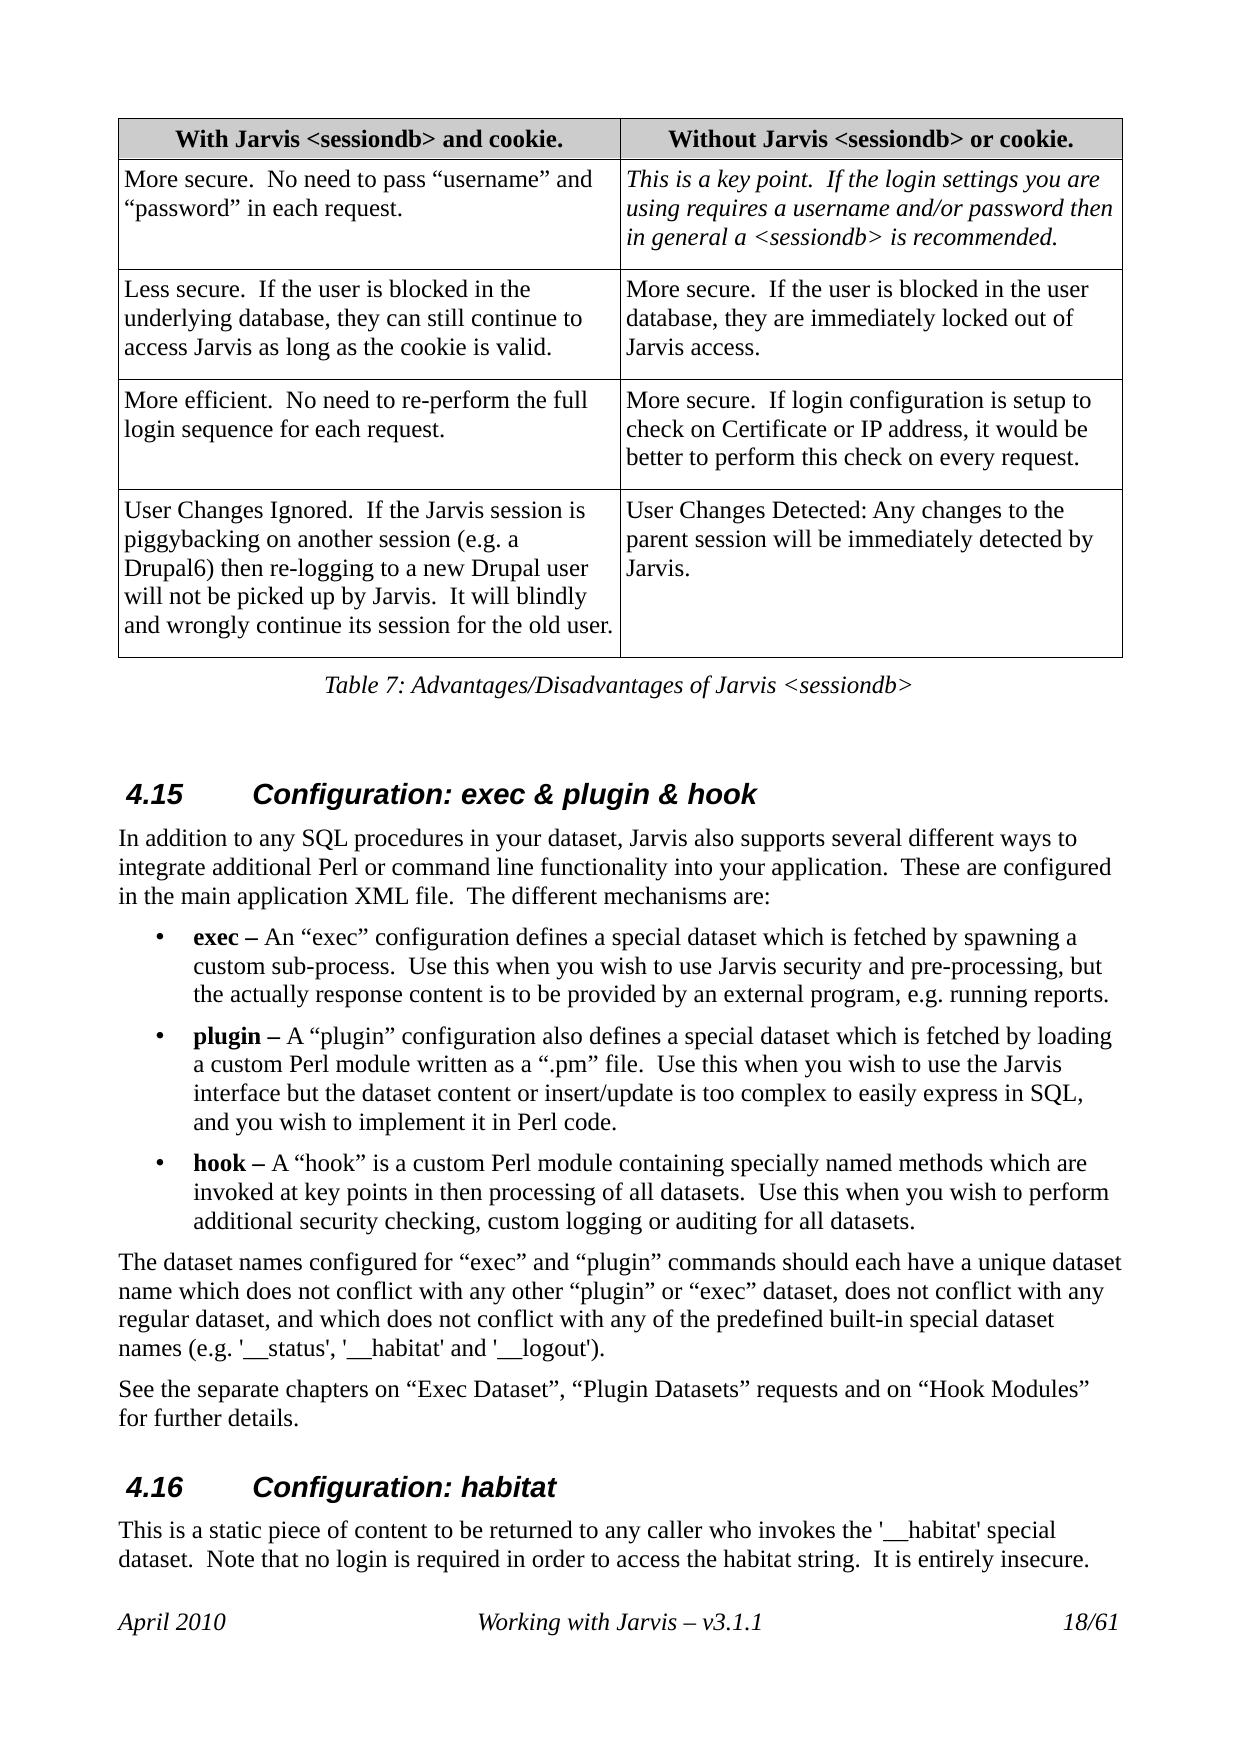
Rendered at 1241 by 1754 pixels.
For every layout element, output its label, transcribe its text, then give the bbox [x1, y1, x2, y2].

text Table 7: Advantages/Disadvantages of Jarvis <sessiondb> [118, 670, 1122, 698]
text This is a static piece of content to be returned to any caller who invokes the '__habitat' special dataset. Note that no login is required in order to access the habitat string. It is entirely insecure. [118, 1516, 1122, 1573]
text See the separate chapters on “Exec Dataset”, “Plugin Datasets” requests and on “Hook Modules” for further details. [118, 1374, 1122, 1432]
table_cell More efficient. No need to re-perform the full login sequence for each request. [119, 380, 620, 489]
list plugin – A “plugin” configuration also defines a special dataset which is fetched by loading a custom Perl module written as a “.pm” file. Use this when you wish to use the Jarvis interface but the dataset content or insert/update is too complex to easily express in SQL, and you wish to implement it in Perl code. [156, 1021, 1122, 1136]
table_header With Jarvis <sessiondb> and cookie. [119, 119, 620, 158]
table_cell More secure. If login configuration is setup to check on Certificate or IP address, it would be better to perform this check on every request. [621, 380, 1122, 489]
table_cell Less secure. If the user is blocked in the underlying database, they can still continue to access Jarvis as long as the cookie is valid. [119, 270, 620, 379]
table_cell More secure. If the user is blocked in the user database, they are immediately locked out of Jarvis access. [621, 270, 1122, 379]
list hook – A “hook” is a custom Perl module containing specially named methods which are invoked at key points in then processing of all datasets. Use this when you wish to perform additional security checking, custom logging or auditing for all datasets. [156, 1148, 1122, 1234]
table_header Without Jarvis <sessiondb> or cookie. [621, 119, 1122, 158]
subtitle Configuration: habitat [118, 1469, 1122, 1503]
text In addition to any SQL procedures in your dataset, Jarvis also supports several different ways to integrate additional Perl or command line functionality into your application. These are configured in the main application XML file. The different mechanisms are: [118, 823, 1122, 909]
text The dataset names configured for “exec” and “plugin” commands should each have a unique dataset name which does not conflict with any other “plugin” or “exec” dataset, does not conflict with any regular dataset, and which does not conflict with any of the predefined built-in special dataset names (e.g. '__status', '__habitat' and '__logout'). [118, 1247, 1122, 1362]
list exec – An “exec” configuration defines a special dataset which is fetched by spawning a custom sub-process. Use this when you wish to use Jarvis security and pre-processing, but the actually response content is to be provided by an external program, e.g. running reports. [156, 922, 1122, 1008]
table_cell More secure. No need to pass “username” and “password” in each request. [119, 160, 620, 269]
table_cell This is a key point. If the login settings you are using requires a username and/or password then in general a <sessiondb> is recommended. [621, 160, 1122, 269]
table_cell User Changes Detected: Any changes to the parent session will be immediately detected by Jarvis. [621, 490, 1122, 657]
subtitle Configuration: exec & plugin & hook [118, 777, 1122, 811]
table_cell User Changes Ignored. If the Jarvis session is piggybacking on another session (e.g. a Drupal6) then re-logging to a new Drupal user will not be picked up by Jarvis. It will blindly and wrongly continue its session for the old user. [119, 490, 620, 657]
